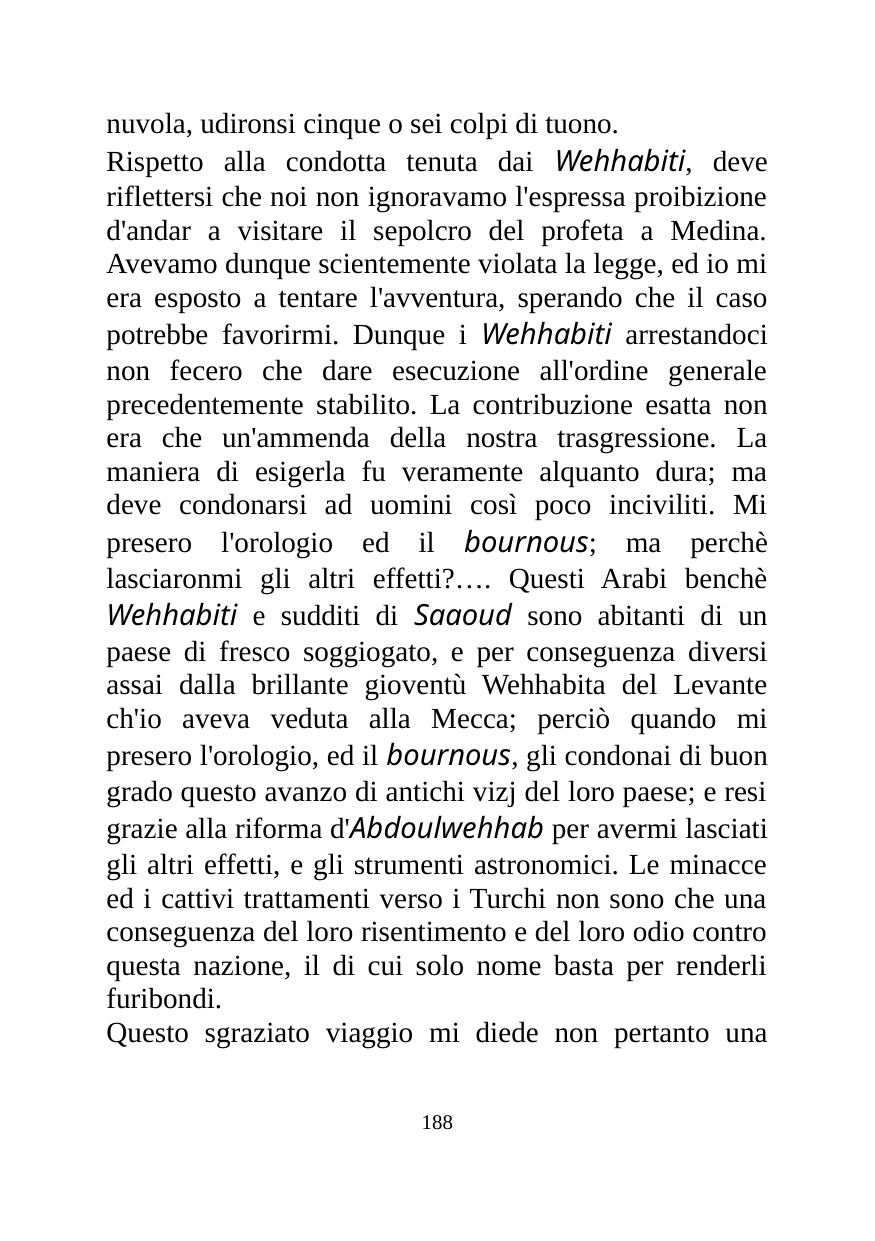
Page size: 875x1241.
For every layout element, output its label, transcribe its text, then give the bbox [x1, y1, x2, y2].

text nuvola, udironsi cinque o sei colpi di tuono. [106, 106, 768, 140]
text Rispetto alla condotta tenuta dai Wehhabiti, deve riflettersi che noi non ignoravamo l'espressa proibizione d'andar a visitare il sepolcro del profeta a Medina. Avevamo dunque scientemente violata la legge, ed io mi era esposto a tentare l'avventura, sperando che il caso potrebbe favorirmi. Dunque i Wehhabiti arrestandoci non fecero che dare esecuzione all'ordine generale precedentemente stabilito. La contribuzione esatta non era che un'ammenda della nostra trasgressione. La maniera di esigerla fu veramente alquanto dura; ma deve condonarsi ad uomini così poco inciviliti. Mi presero l'orologio ed il bournous; ma perchè lasciaronmi gli altri effetti?…. Questi Arabi benchè Wehhabiti e sudditi di Saaoud sono abitanti di un paese di fresco soggiogato, e per conseguenza diversi assai dalla brillante gioventù Wehhabita del Levante ch'io aveva veduta alla Mecca; perciò quando mi presero l'orologio, ed il bournous, gli condonai di buon grado questo avanzo di antichi vizj del loro paese; e resi grazie alla riforma d'Abdoulwehhab per avermi lasciati gli altri effetti, e gli strumenti astronomici. Le minacce ed i cattivi trattamenti verso i Turchi non sono che una conseguenza del loro risentimento e del loro odio contro questa nazione, il di cui solo nome basta per renderli furibondi. [106, 140, 768, 1015]
text Questo sgraziato viaggio mi diede non pertanto una [106, 1015, 768, 1049]
